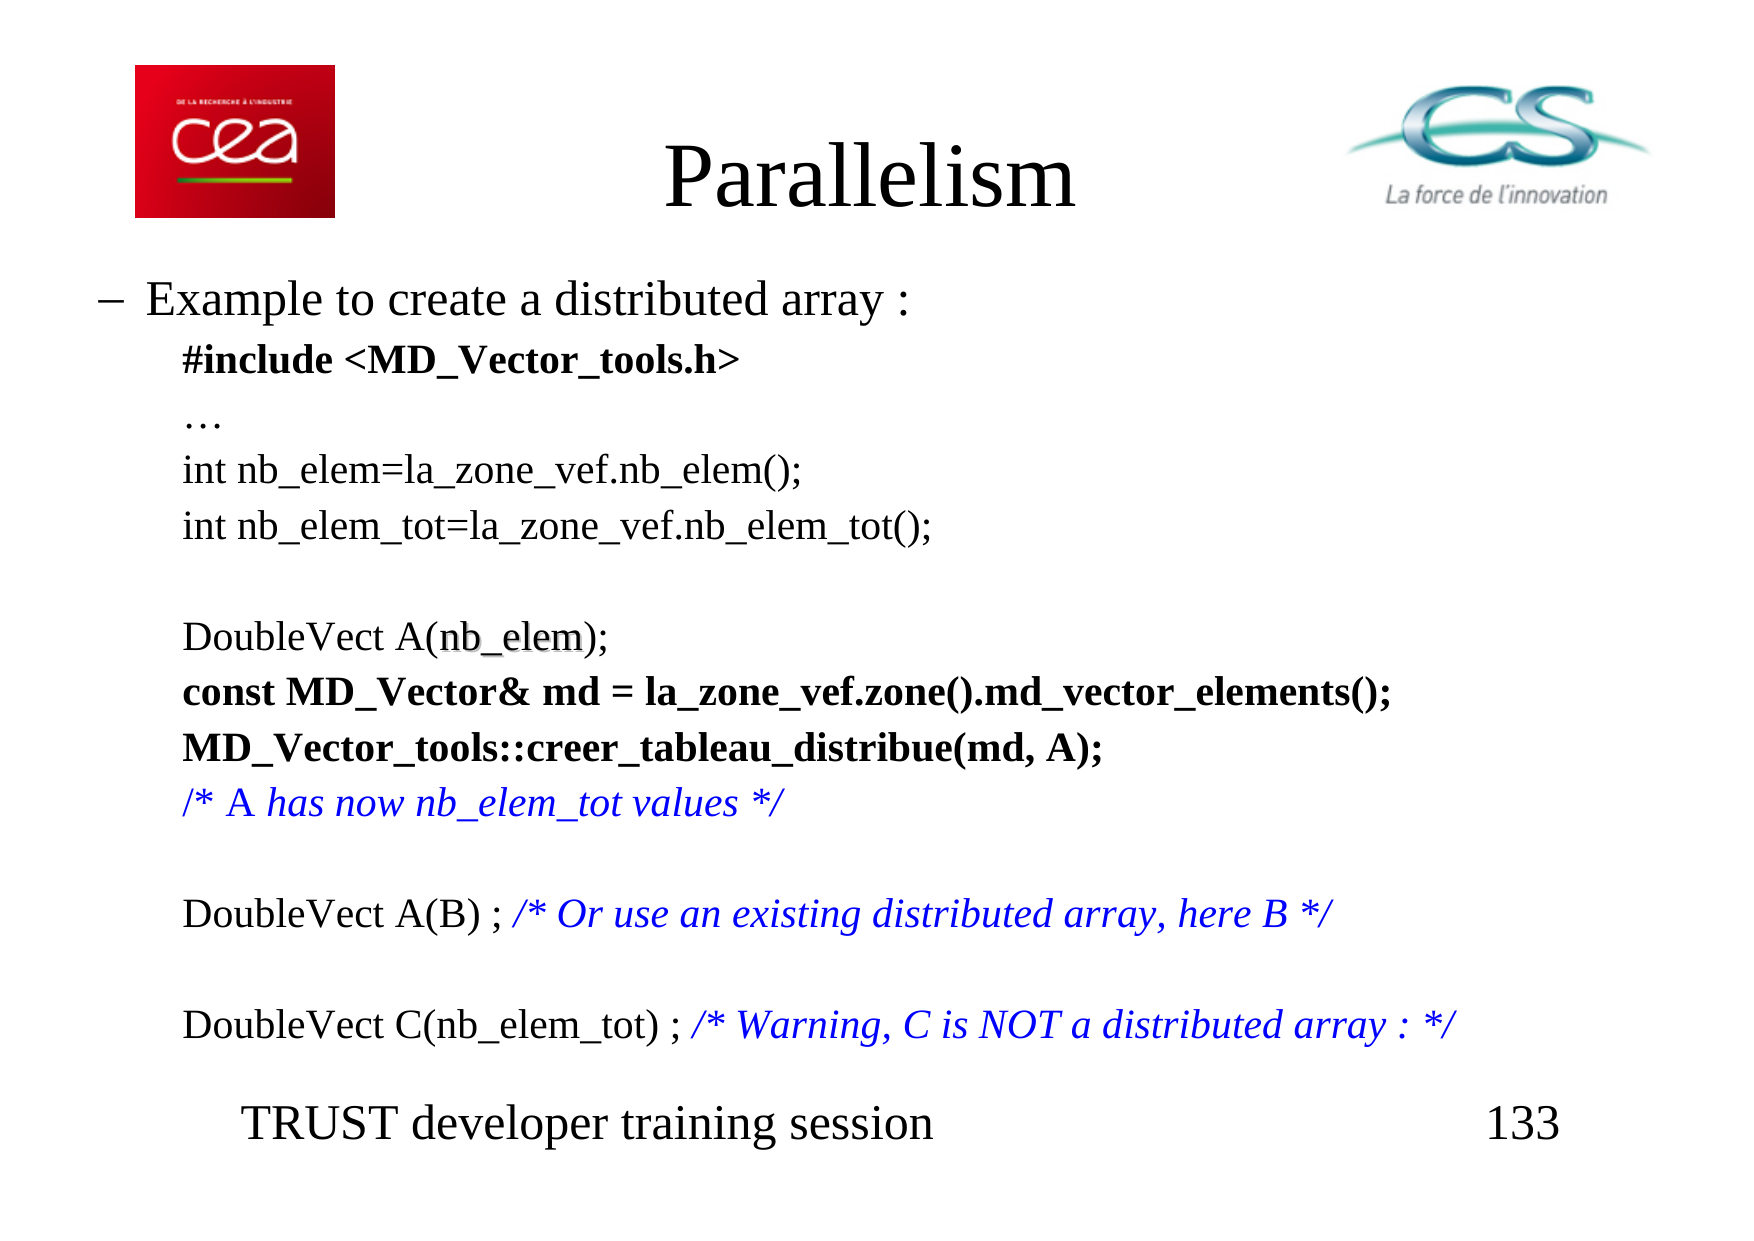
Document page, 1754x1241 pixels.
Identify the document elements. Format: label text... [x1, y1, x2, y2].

text_box Example to create a distributed array : #include <MD_Vector_tools.h> … int nb_elem=la_zone_vef.nb_elem(); int nb_elem_tot=la_zone_vef.nb_elem_tot(); DoubleVect A(nb_elem); const MD_Vector& md = la_zone_vef.zone().md_vector_elements(); MD_Vector_tools::creer_tableau_distribue(md, A); /* A has now nb_elem_tot values */ DoubleVect A(B) ; /* Or use an existing distributed array, here B */ DoubleVect C(nb_elem_tot) ; /* Warning, C is NOT a distributed array : */ [8, 264, 1681, 1154]
picture [1546, 73, 1662, 218]
picture [135, 65, 195, 218]
title Parallelism [195, 44, 1546, 264]
